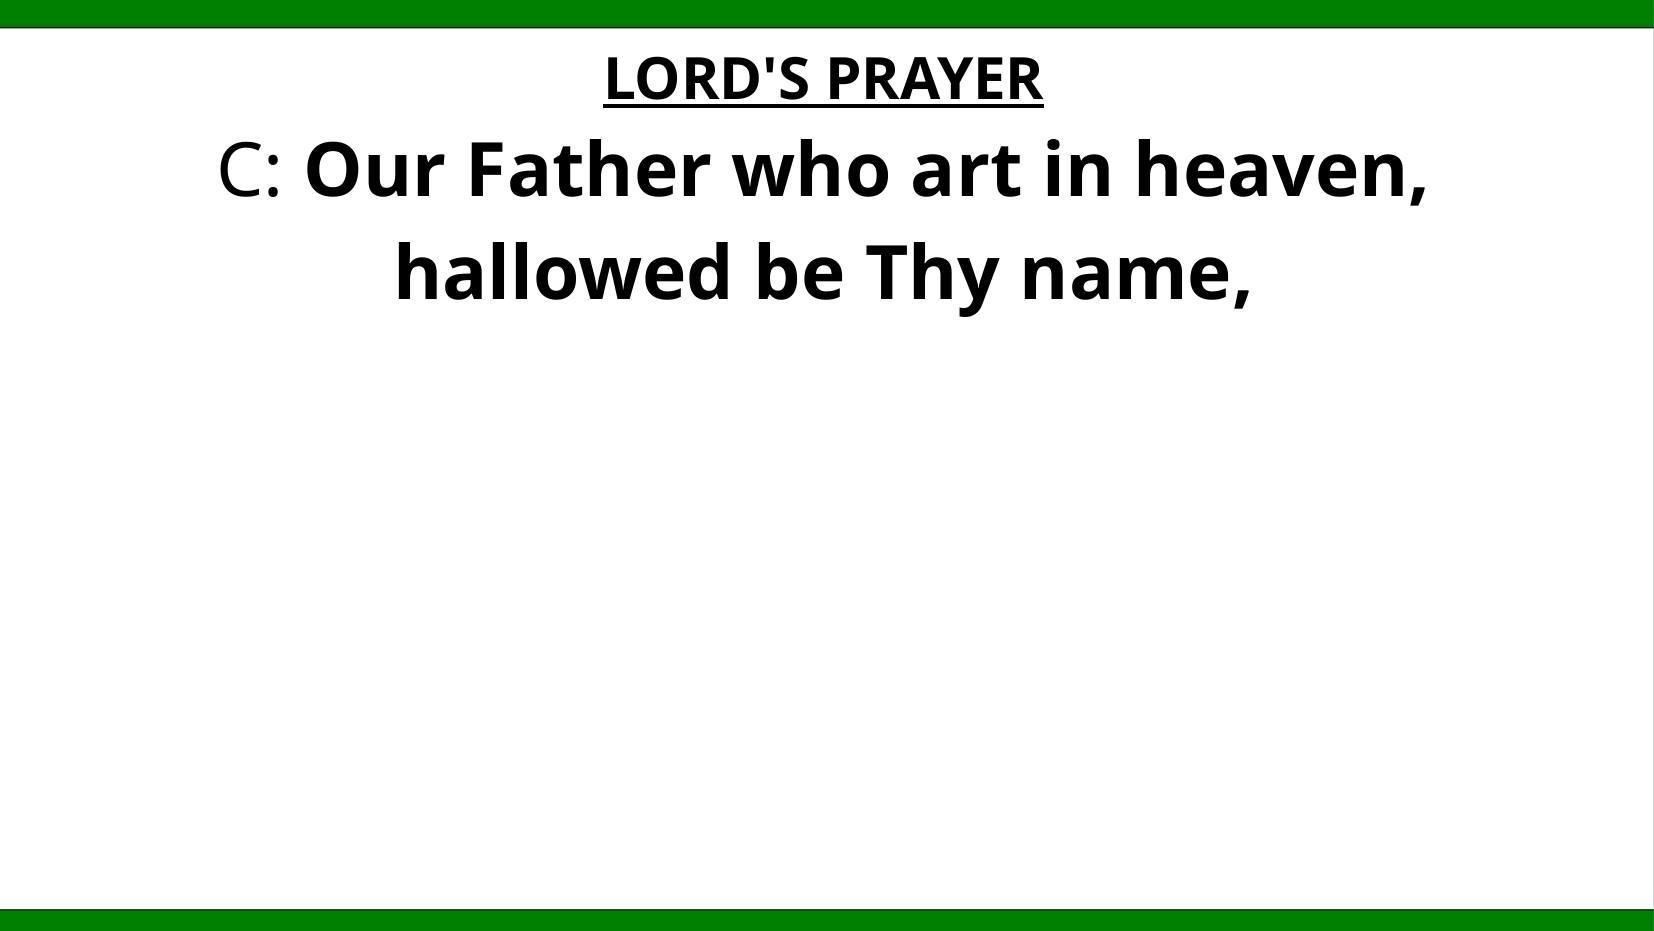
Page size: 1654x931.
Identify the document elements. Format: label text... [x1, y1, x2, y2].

picture [0, 0, 1654, 931]
text_box LORD'S PRAYER C: Our Father who art in heaven, hallowed be Thy name, [43, 30, 1604, 346]
